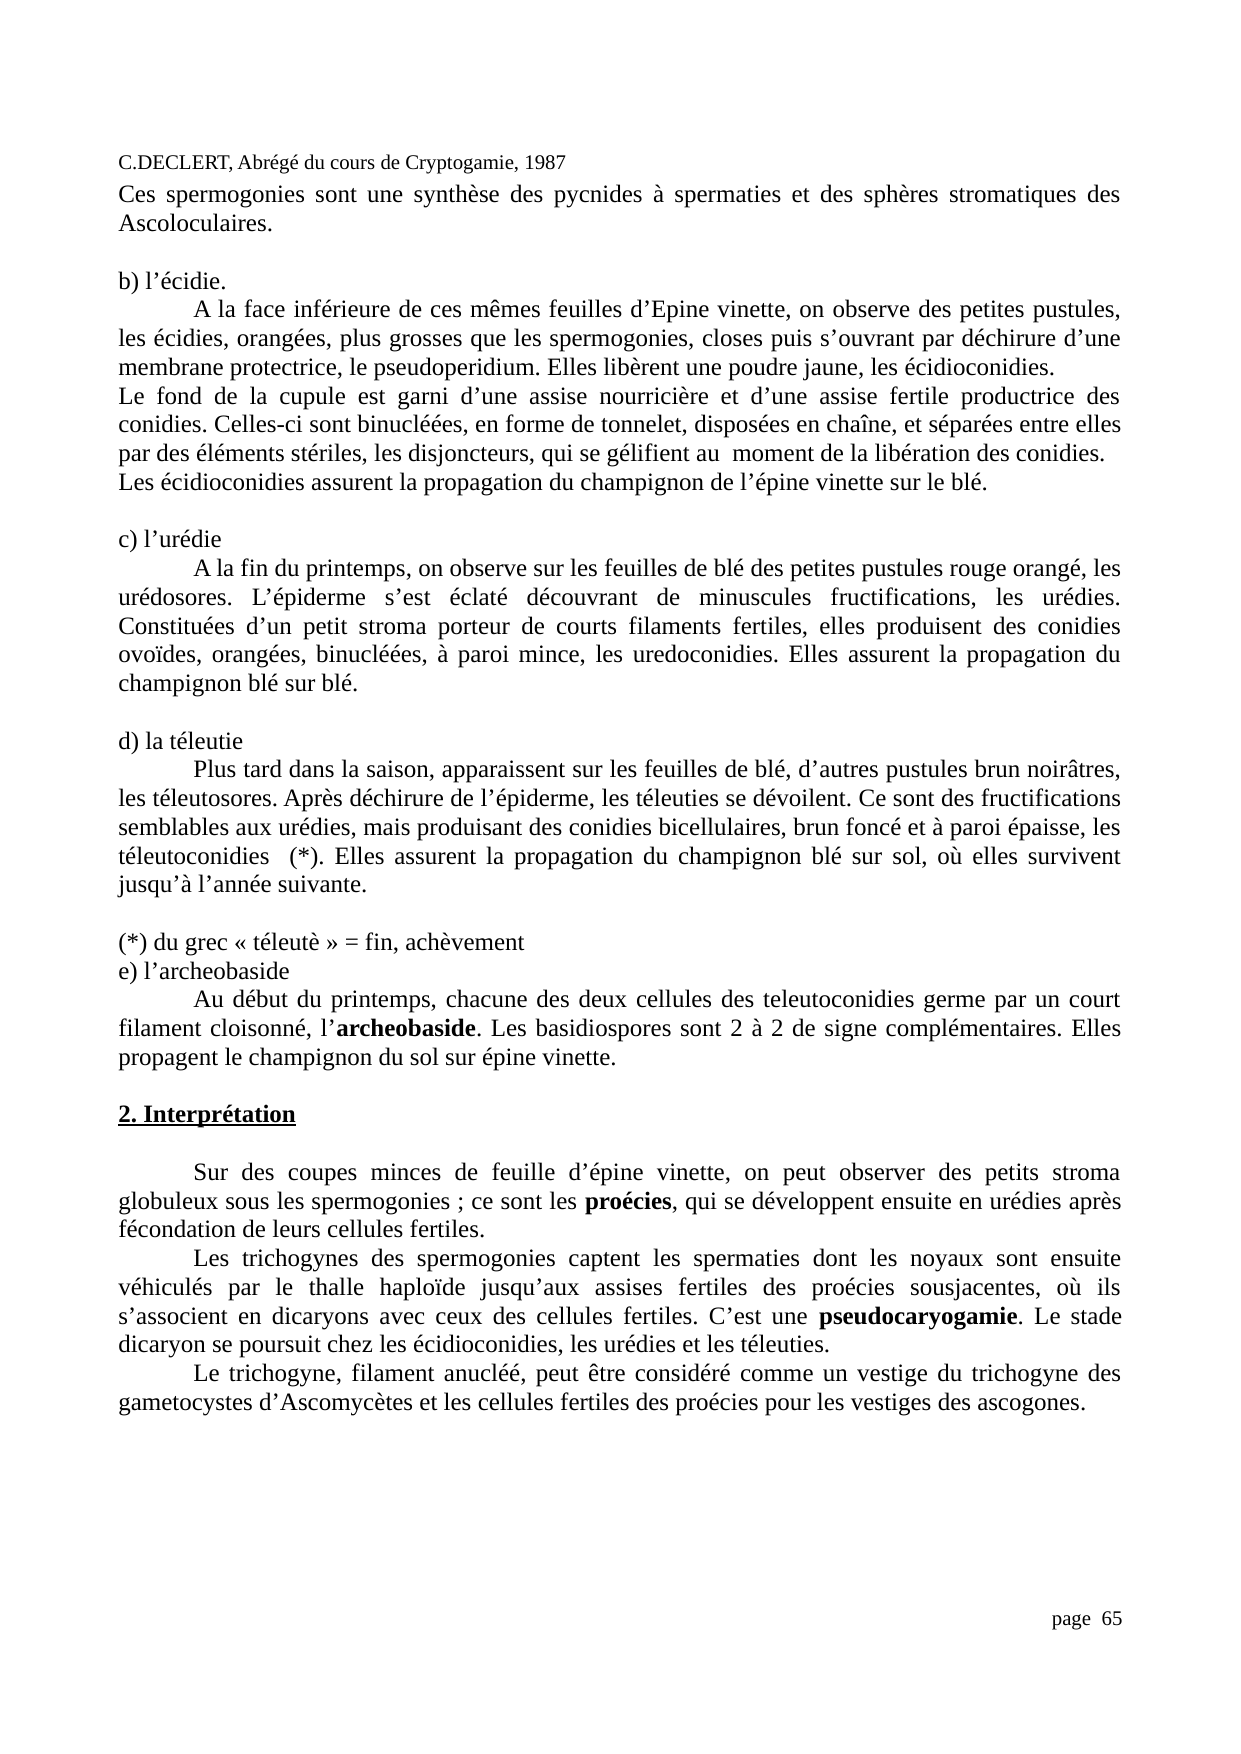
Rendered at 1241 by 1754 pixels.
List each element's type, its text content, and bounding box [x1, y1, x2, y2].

text b) l’écidie. [118, 266, 1122, 294]
text Plus tard dans la saison, apparaissent sur les feuilles de blé, d’autres pustules brun noirâtres, les téleutosores. Après déchirure de l’épiderme, les téleuties se dévoilent. Ce sont des fructifications semblables aux urédies, mais produisant des conidies bicellulaires, brun foncé et à paroi épaisse, les téleutoconidies (*). Elles assurent la propagation du champignon blé sur sol, où elles survivent jusqu’à l’année suivante. [118, 754, 1122, 898]
text Sur des coupes minces de feuille d’épine vinette, on peut observer des petits stroma globuleux sous les spermogonies ; ce sont les proécies, qui se développent ensuite en urédies après fécondation de leurs cellules fertiles. [118, 1157, 1122, 1243]
text Le fond de la cupule est garni d’une assise nourricière et d’une assise fertile productrice des conidies. Celles-ci sont binucléées, en forme de tonnelet, disposées en chaîne, et séparées entre elles par des éléments stériles, les disjoncteurs, qui se gélifient au moment de la libération des conidies. [118, 381, 1122, 467]
text 2. Interprétation [118, 1099, 1122, 1128]
text Le trichogyne, filament anucléé, peut être considéré comme un vestige du trichogyne des gametocystes d’Ascomycètes et les cellules fertiles des proécies pour les vestiges des ascogones. [118, 1358, 1122, 1416]
text d) la téleutie [118, 726, 1122, 754]
text A la fin du printemps, on observe sur les feuilles de blé des petites pustules rouge orangé, les urédosores. L’épiderme s’est éclaté découvrant de minuscules fructifications, les urédies. Constituées d’un petit stroma porteur de courts filaments fertiles, elles produisent des conidies ovoïdes, orangées, binucléées, à paroi mince, les uredoconidies. Elles assurent la propagation du champignon blé sur blé. [118, 553, 1122, 697]
text A la face inférieure de ces mêmes feuilles d’Epine vinette, on observe des petites pustules, les écidies, orangées, plus grosses que les spermogonies, closes puis s’ouvrant par déchirure d’une membrane protectrice, le pseudoperidium. Elles libèrent une poudre jaune, les écidioconidies. [118, 294, 1122, 381]
text c) l’urédie [118, 524, 1122, 553]
text Les écidioconidies assurent la propagation du champignon de l’épine vinette sur le blé. [118, 467, 1122, 496]
text e) l’archeobaside [118, 956, 1122, 984]
text (*) du grec « téleutè » = fin, achèvement [118, 927, 1122, 956]
text Au début du printemps, chacune des deux cellules des teleutoconidies germe par un court filament cloisonné, l’archeobaside. Les basidiospores sont 2 à 2 de signe complémentaires. Elles propagent le champignon du sol sur épine vinette. [118, 984, 1122, 1071]
text Les trichogynes des spermogonies captent les spermaties dont les noyaux sont ensuite véhiculés par le thalle haploïde jusqu’aux assises fertiles des proécies sousjacentes, où ils s’associent en dicaryons avec ceux des cellules fertiles. C’est une pseudocaryogamie. Le stade dicaryon se poursuit chez les écidioconidies, les urédies et les téleuties. [118, 1243, 1122, 1358]
text Ces spermogonies sont une synthèse des pycnides à spermaties et des sphères stromatiques des Ascoloculaires. [118, 179, 1122, 237]
